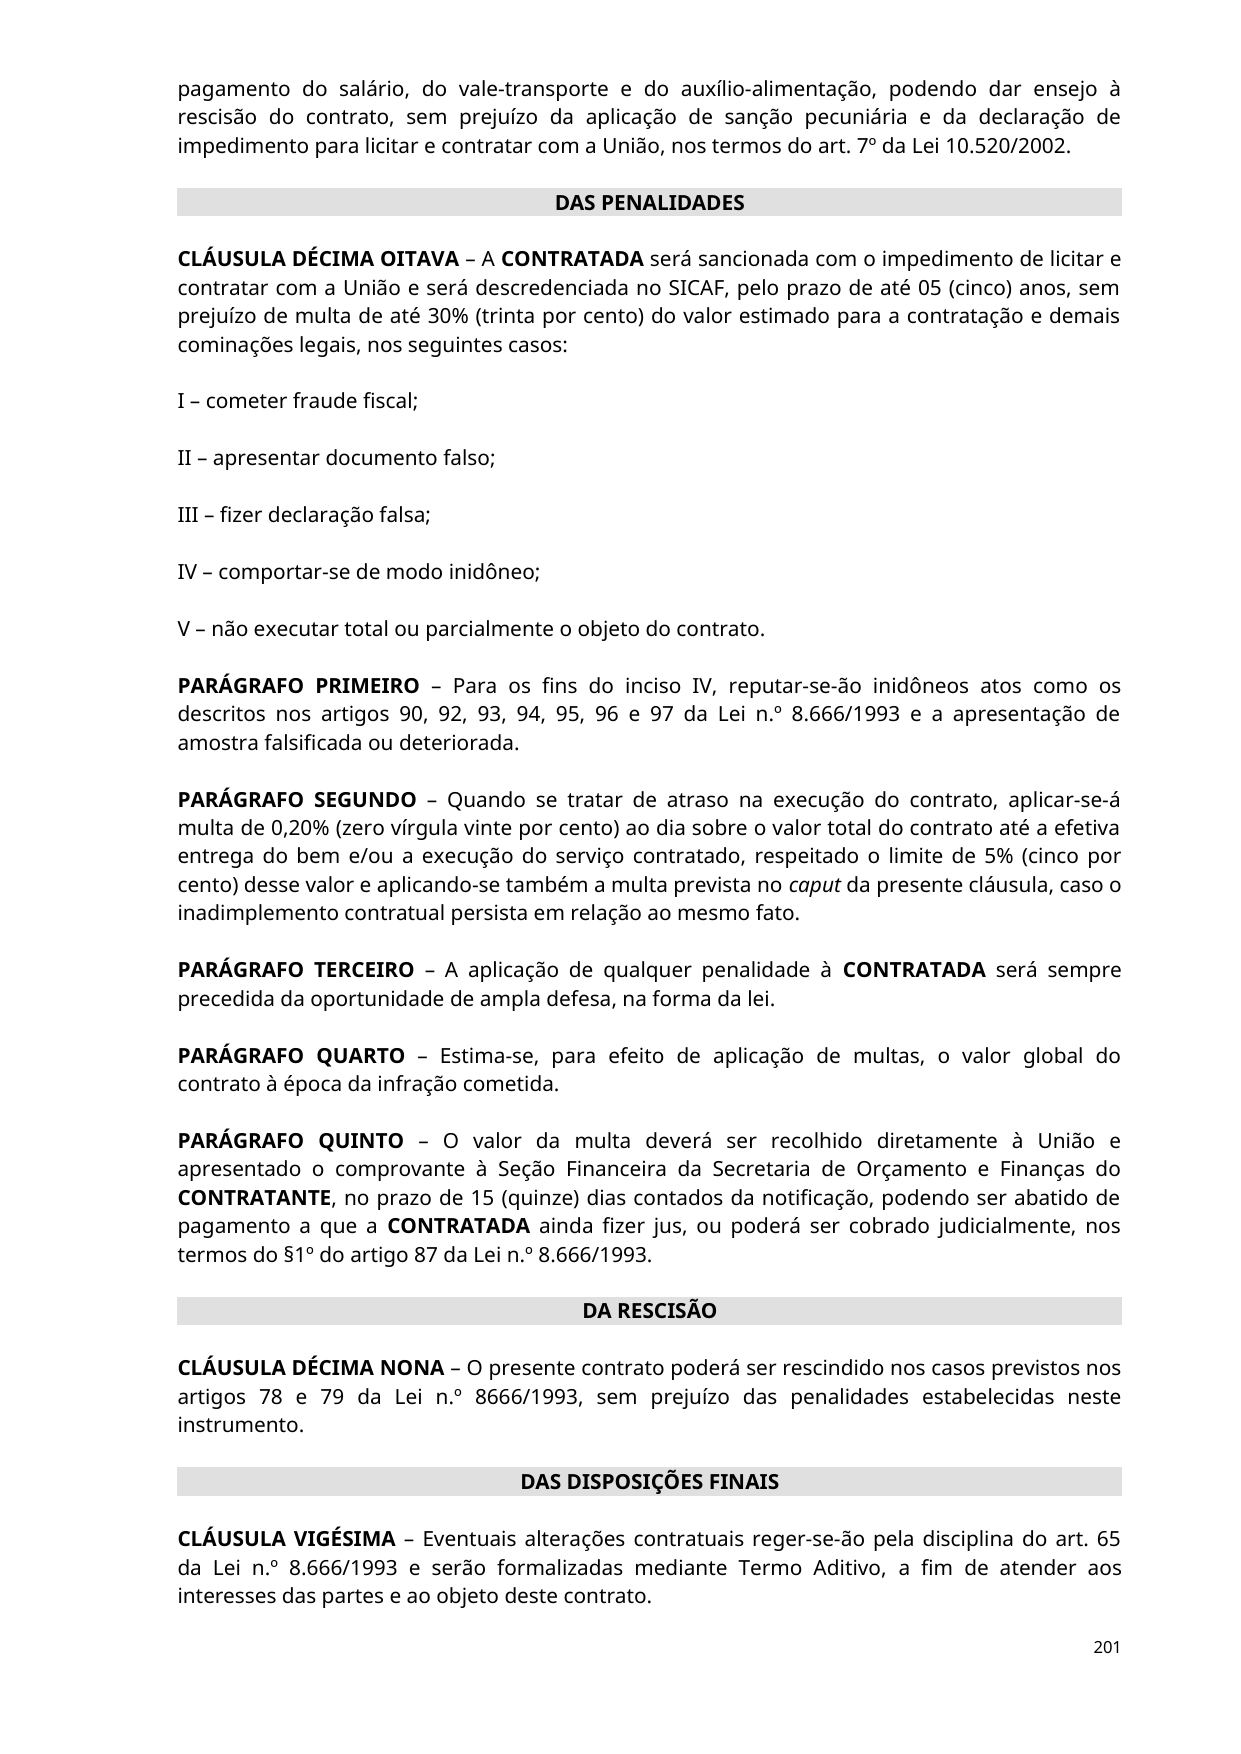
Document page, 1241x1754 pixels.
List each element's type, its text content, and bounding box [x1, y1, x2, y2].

text PARÁGRAFO QUINTO – O valor da multa deverá ser recolhido diretamente à União e apresentado o comprovante à Seção Financeira da Secretaria de Orçamento e Finanças do CONTRATANTE, no prazo de 15 (quinze) dias contados da notificação, podendo ser abatido de pagamento a que a CONTRATADA ainda fizer jus, ou poderá ser cobrado judicialmente, nos termos do §1º do artigo 87 da Lei n.º 8.666/1993. [177, 1126, 1122, 1268]
text DA RESCISÃO [177, 1297, 1122, 1325]
text CLÁUSULA DÉCIMA OITAVA – A CONTRATADA será sancionada com o impedimento de licitar e contratar com a União e será descredenciada no SICAF, pelo prazo de até 05 (cinco) anos, sem prejuízo de multa de até 30% (trinta por cento) do valor estimado para a contratação e demais cominações legais, nos seguintes casos: [177, 244, 1122, 358]
text CLÁUSULA DÉCIMA NONA – O presente contrato poderá ser rescindido nos casos previstos nos artigos 78 e 79 da Lei n.º 8666/1993, sem prejuízo das penalidades estabelecidas neste instrumento. [177, 1353, 1122, 1439]
text CLÁUSULA VIGÉSIMA – Eventuais alterações contratuais reger-se-ão pela disciplina do art. 65 da Lei n.º 8.666/1993 e serão formalizadas mediante Termo Aditivo, a fim de atender aos interesses das partes e ao objeto deste contrato. [177, 1524, 1122, 1609]
text IV – comportar-se de modo inidôneo; [177, 557, 1122, 586]
text II – apresentar documento falso; [177, 443, 1122, 472]
text pagamento do salário, do vale-transporte e do auxílio-alimentação, podendo dar ensejo à rescisão do contrato, sem prejuízo da aplicação de sanção pecuniária e da declaração de impedimento para licitar e contratar com a União, nos termos do art. 7º da Lei 10.520/2002. [177, 74, 1122, 159]
text PARÁGRAFO SEGUNDO – Quando se tratar de atraso na execução do contrato, aplicar-se-á multa de 0,20% (zero vírgula vinte por cento) ao dia sobre o valor total do contrato até a efetiva entrega do bem e/ou a execução do serviço contratado, respeitado o limite de 5% (cinco por cento) desse valor e aplicando-se também a multa prevista no caput da presente cláusula, caso o inadimplemento contratual persista em relação ao mesmo fato. [177, 785, 1122, 927]
text DAS DISPOSIÇÕES FINAIS [177, 1467, 1122, 1496]
text III – fizer declaração falsa; [177, 500, 1122, 529]
text V – não executar total ou parcialmente o objeto do contrato. [177, 614, 1122, 643]
text PARÁGRAFO PRIMEIRO – Para os fins do inciso IV, reputar-se-ão inidôneos atos como os descritos nos artigos 90, 92, 93, 94, 95, 96 e 97 da Lei n.º 8.666/1993 e a apresentação de amostra falsificada ou deteriorada. [177, 671, 1122, 756]
text DAS PENALIDADES [177, 188, 1122, 216]
text PARÁGRAFO QUARTO – Estima-se, para efeito de aplicação de multas, o valor global do contrato à época da infração cometida. [177, 1041, 1122, 1098]
text PARÁGRAFO TERCEIRO – A aplicação de qualquer penalidade à CONTRATADA será sempre precedida da oportunidade de ampla defesa, na forma da lei. [177, 955, 1122, 1012]
text I – cometer fraude fiscal; [177, 387, 1122, 415]
